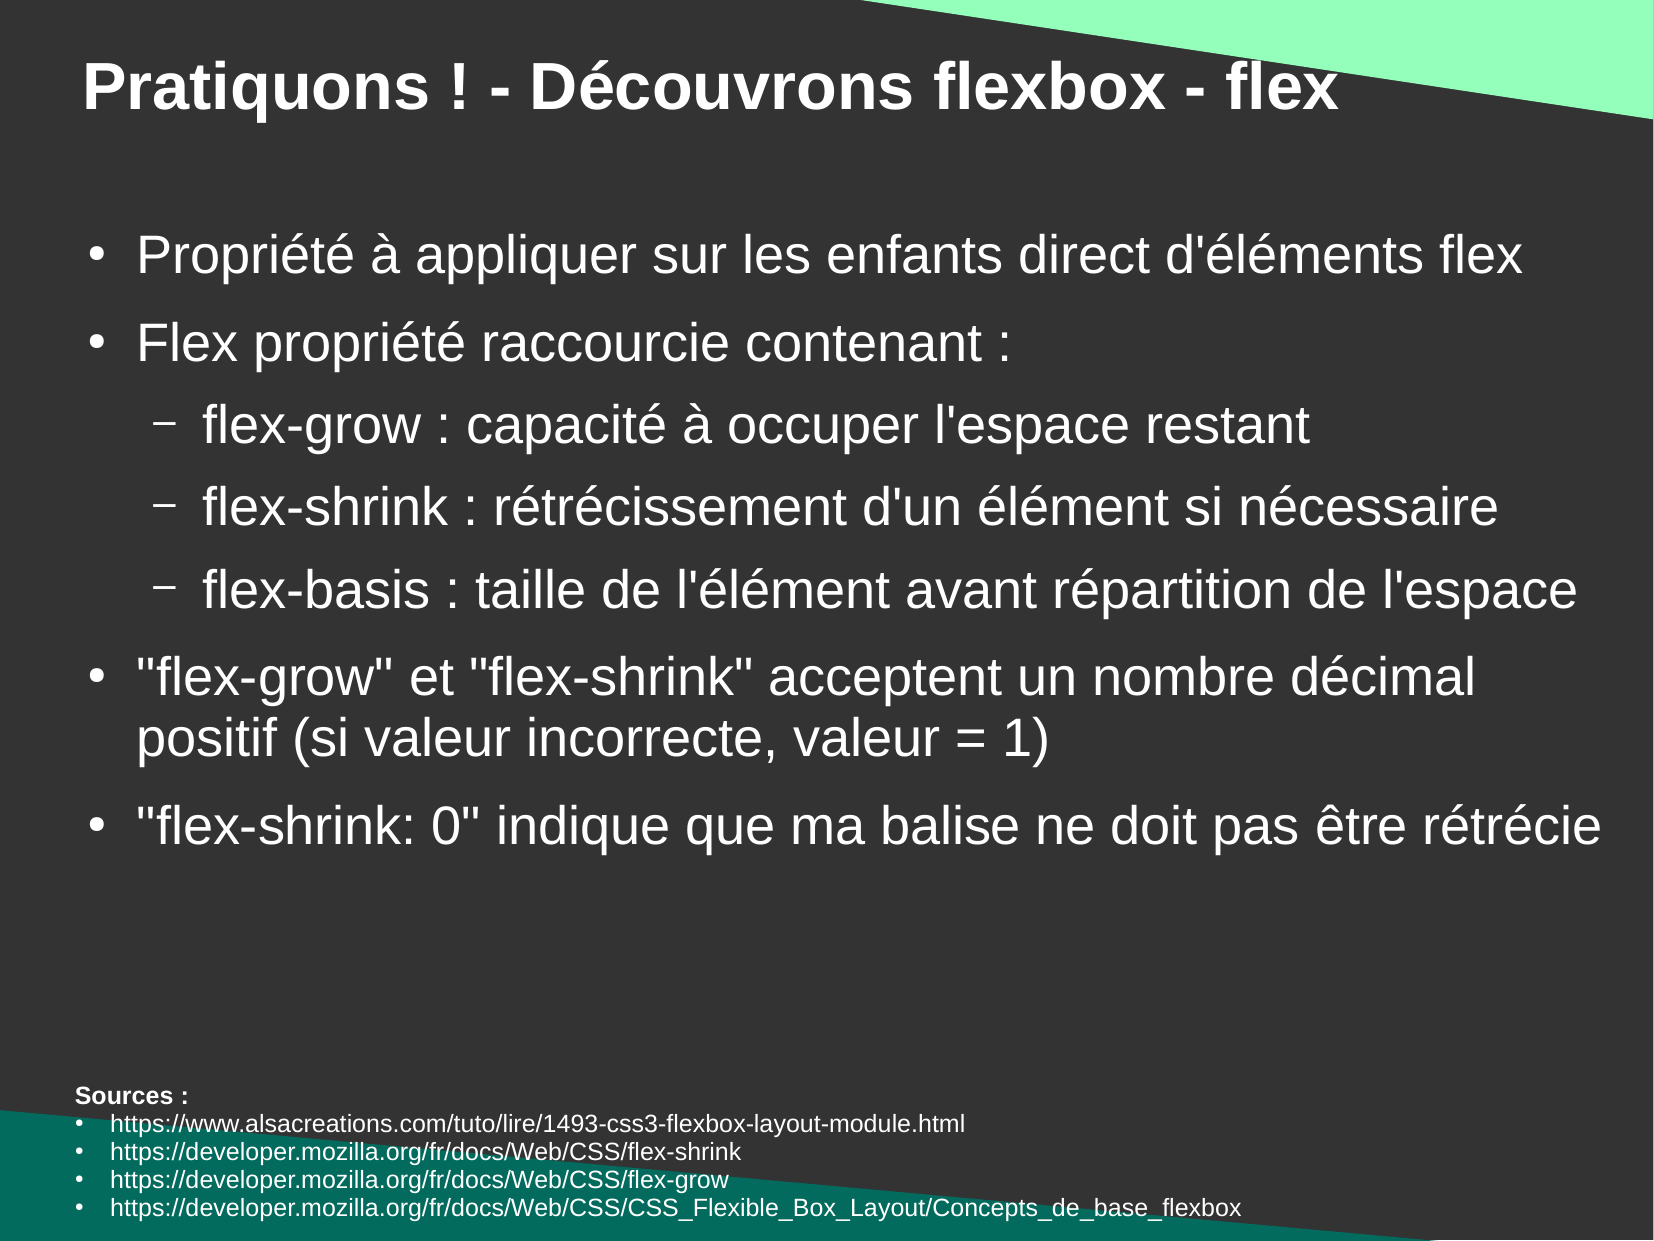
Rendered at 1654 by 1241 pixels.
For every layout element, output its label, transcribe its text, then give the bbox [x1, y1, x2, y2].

title Pratiquons ! - Découvrons flexbox - flex [82, 49, 1630, 142]
text_box Sources : https://www.alsacreations.com/tuto/lire/1493-css3-flexbox-layout-module.html https://developer.mozilla.org/fr/docs/Web/CSS/flex-shrink https://developer.mozilla.org/fr/docs/Web/CSS/flex-grow https://developer.mozilla.org/fr/docs/Web/CSS/CSS_Flexible_Box_Layout/Concepts_de_base_flexbox [60, 1074, 1546, 1241]
text_box [860, 0, 1654, 120]
list Propriété à appliquer sur les enfants direct d'éléments flex Flex propriété raccourcie contenant : flex-grow : capacité à occuper l'espace restant flex-shrink : rétrécissement d'un élément si nécessaire flex-basis : taille de l'élément avant répartition de l'espace "flex-grow" et "flex-shrink" acceptent un nombre décimal positif (si valeur incorrecte, valeur = 1) "flex-shrink: 0" indique que ma balise ne doit pas être rétrécie [70, 224, 1619, 945]
